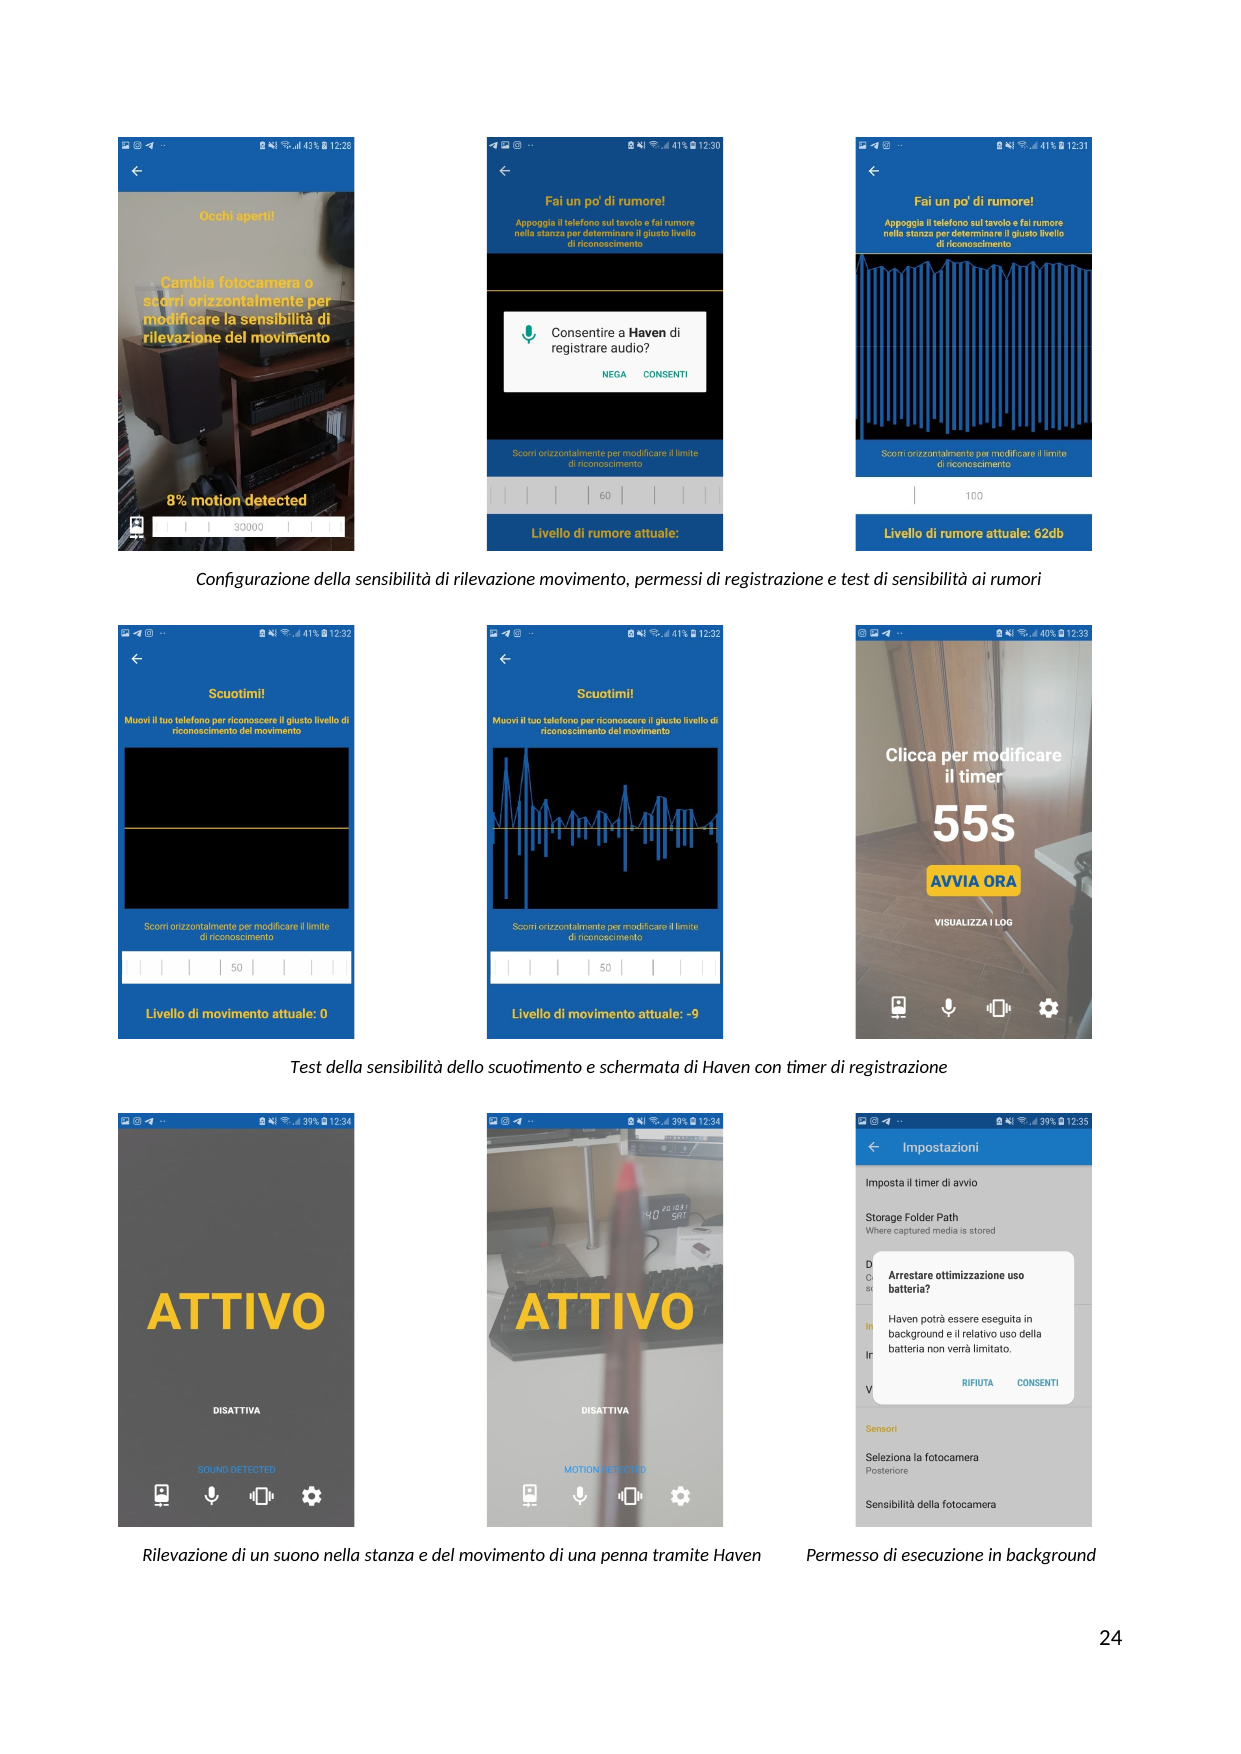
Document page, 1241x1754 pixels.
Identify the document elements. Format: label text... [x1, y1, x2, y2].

text Configurazione della sensibilità di rilevazione movimento, permessi di registrazione e test di sensibilità ai rumori [118, 567, 1122, 590]
text Rilevazione di un suono nella stanza e del movimento di una penna tramite Haven Permesso di esecuzione in background [118, 1543, 1122, 1566]
text Test della sensibilità dello scuotimento e schermata di Haven con timer di registrazione [118, 1055, 1122, 1078]
